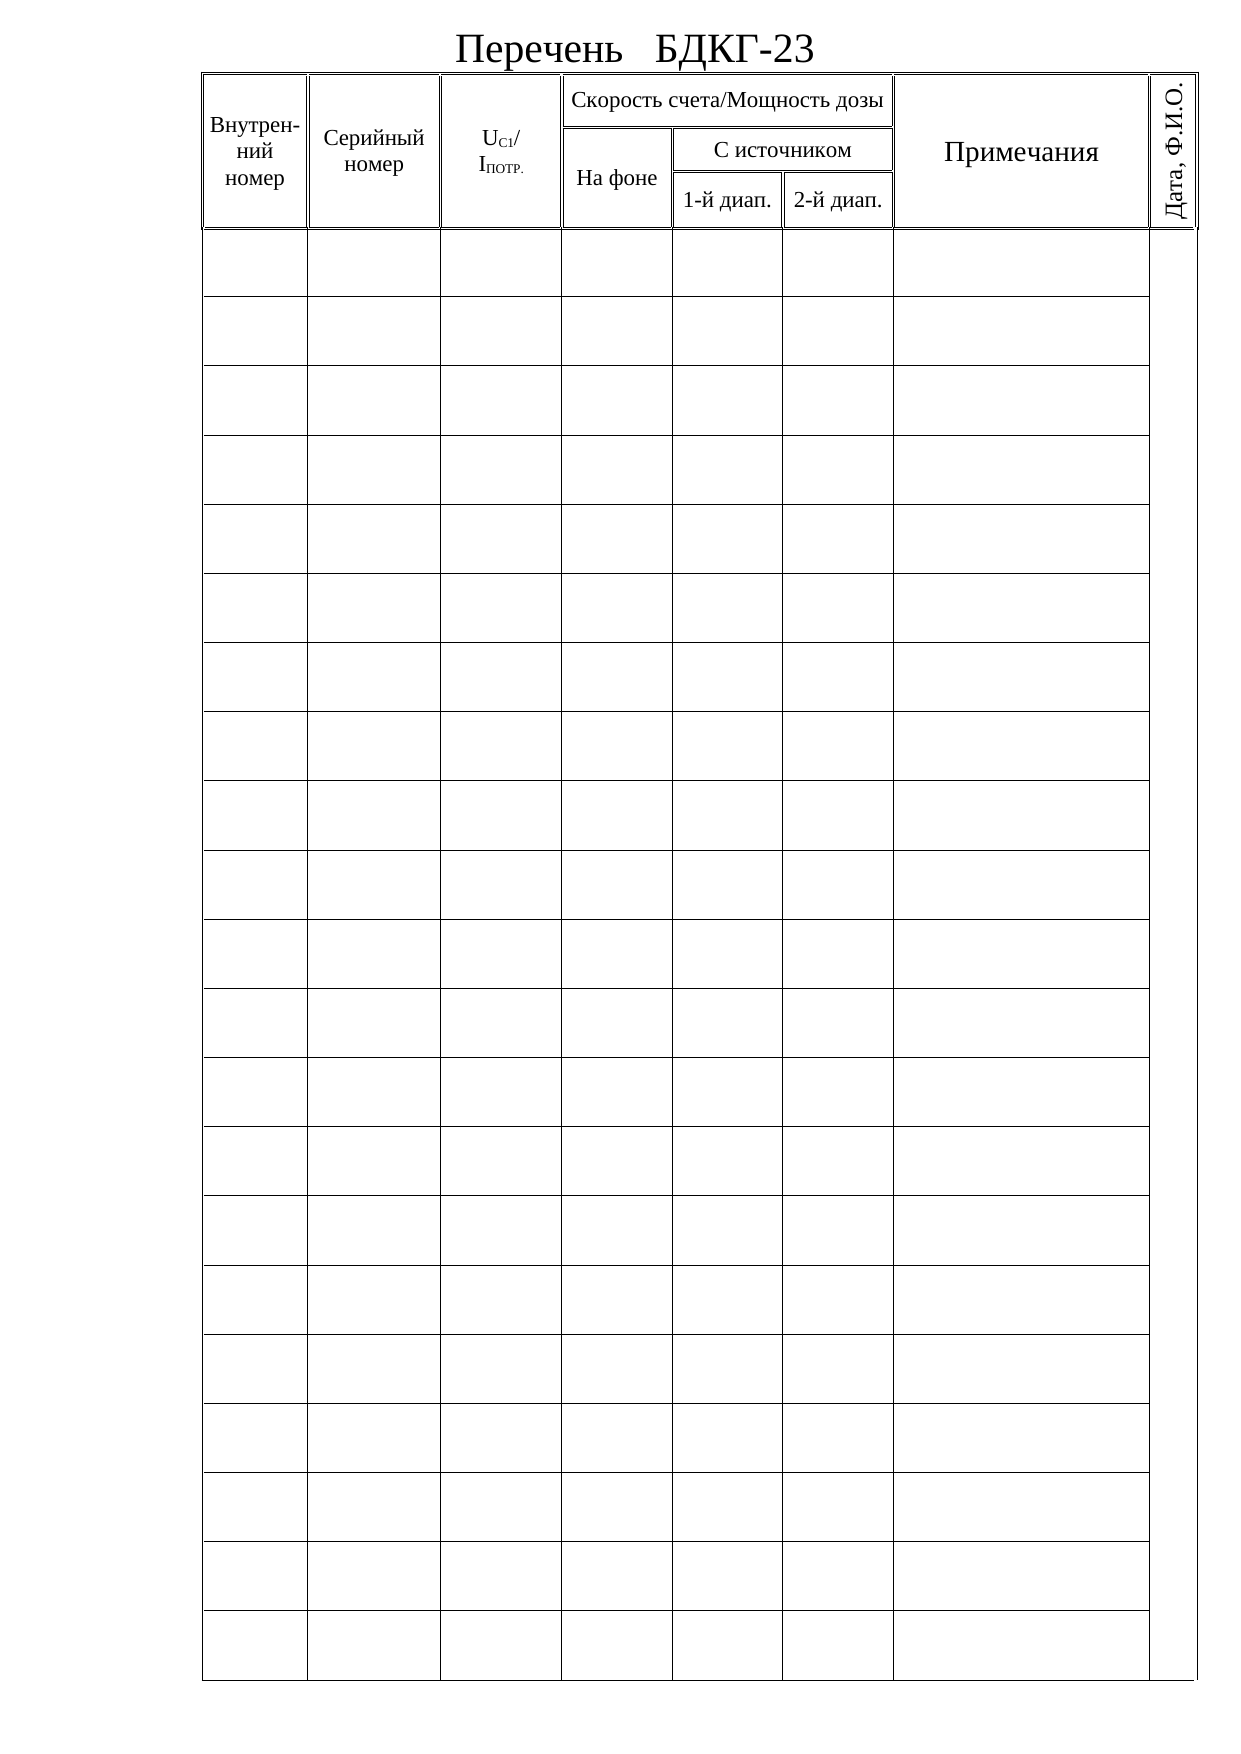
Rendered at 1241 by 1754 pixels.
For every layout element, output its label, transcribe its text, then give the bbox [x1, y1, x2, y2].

table_cell [783, 920, 893, 988]
table_cell [441, 230, 561, 296]
table_cell [308, 1058, 440, 1126]
table_cell [308, 781, 440, 849]
table_cell [894, 1127, 1149, 1195]
table_cell [308, 989, 440, 1057]
table_cell [562, 230, 672, 296]
table_cell 2-й диап. [785, 173, 892, 227]
table_cell [673, 436, 782, 504]
table_cell [894, 505, 1149, 573]
table_cell [673, 1542, 782, 1610]
table_cell [673, 297, 782, 365]
table_cell [783, 1542, 893, 1610]
table_header Внутрен-ний номер [204, 73, 308, 227]
table_cell [894, 851, 1149, 919]
table_cell [441, 436, 561, 504]
table_cell [203, 1196, 307, 1264]
table_cell [203, 1266, 307, 1334]
table_cell [673, 1127, 782, 1195]
table_cell [441, 781, 561, 849]
table_cell [562, 1404, 672, 1472]
table_cell [562, 1542, 672, 1610]
table_cell [308, 1611, 440, 1679]
table_cell [441, 1542, 561, 1610]
table_cell [441, 505, 561, 573]
table_cell [308, 643, 440, 711]
table_cell [562, 1196, 672, 1264]
table_cell [441, 366, 561, 434]
table_cell [673, 989, 782, 1057]
table_cell [441, 1127, 561, 1195]
table_cell [203, 1335, 307, 1403]
table_cell [783, 1335, 893, 1403]
table_cell [783, 1473, 893, 1541]
table_cell [673, 366, 782, 434]
table_cell [894, 781, 1149, 849]
table_cell [441, 1404, 561, 1472]
table_cell [562, 643, 672, 711]
table_cell С источником [674, 129, 892, 170]
table_header Серийный номер [308, 73, 440, 227]
table_cell [308, 574, 440, 642]
text Перечень БДКГ-23 [89, 24, 1053, 72]
table_header Дата, Ф.И.О. [1149, 73, 1195, 227]
table_cell [203, 643, 307, 711]
table_cell [562, 1266, 672, 1334]
table_cell [1150, 227, 1197, 1679]
table_cell [783, 1266, 893, 1334]
table_cell [673, 712, 782, 780]
table_cell 1-й диап. [674, 173, 781, 227]
table_cell [562, 505, 672, 573]
table_cell [783, 297, 893, 365]
table_cell [673, 781, 782, 849]
table_cell [308, 297, 440, 365]
table_cell [673, 1335, 782, 1403]
table_cell [783, 1611, 893, 1679]
table_cell [673, 920, 782, 988]
table_cell [562, 920, 672, 988]
table_cell [441, 920, 561, 988]
table_cell [894, 1058, 1149, 1126]
table_cell [894, 1611, 1149, 1679]
table_cell [894, 643, 1149, 711]
table_cell [783, 1404, 893, 1472]
table_cell [783, 1196, 893, 1264]
table_cell [308, 712, 440, 780]
table_cell [673, 1266, 782, 1334]
table_cell [562, 1611, 672, 1679]
table_header UC1/ IПОТР. [440, 73, 561, 227]
table_cell [673, 1611, 782, 1679]
table_cell [673, 505, 782, 573]
table_cell На фоне [564, 129, 671, 227]
table_cell [783, 1127, 893, 1195]
table_cell [308, 505, 440, 573]
table_cell [441, 1611, 561, 1679]
table_cell [308, 851, 440, 919]
table_cell [783, 366, 893, 434]
table_cell [783, 989, 893, 1057]
table_cell [783, 851, 893, 919]
table_cell [308, 1404, 440, 1472]
table_cell [562, 851, 672, 919]
table_cell [441, 1058, 561, 1126]
table_cell [783, 712, 893, 780]
table_cell [308, 366, 440, 434]
table_cell [441, 1473, 561, 1541]
table_cell [562, 436, 672, 504]
table_cell [203, 781, 307, 849]
table_cell [562, 1473, 672, 1541]
table_cell [203, 574, 307, 642]
table_cell [783, 574, 893, 642]
table_cell [562, 1127, 672, 1195]
table_cell [673, 1404, 782, 1472]
table_cell [783, 505, 893, 573]
table_cell [203, 297, 307, 365]
table_cell [441, 297, 561, 365]
table_cell [894, 712, 1149, 780]
table_cell [308, 230, 440, 296]
table_cell [203, 1058, 307, 1126]
table_cell [308, 920, 440, 988]
table_header Скорость счета/Мощность дозы [561, 73, 893, 126]
table_cell [441, 643, 561, 711]
table_cell [203, 230, 307, 296]
table_cell [894, 920, 1149, 988]
table_cell [203, 712, 307, 780]
table_cell [894, 1196, 1149, 1264]
table_cell [203, 920, 307, 988]
table_cell [308, 1266, 440, 1334]
table_cell [203, 1473, 307, 1541]
table_cell [203, 1127, 307, 1195]
table_cell [783, 436, 893, 504]
table_cell [203, 505, 307, 573]
table_cell [894, 989, 1149, 1057]
table_cell [673, 230, 782, 296]
table_cell [441, 1266, 561, 1334]
table_cell [203, 436, 307, 504]
table_cell [562, 1335, 672, 1403]
table_cell [894, 1404, 1149, 1472]
table_cell [308, 1335, 440, 1403]
table_cell [441, 1196, 561, 1264]
table_cell [203, 366, 307, 434]
table_cell [203, 989, 307, 1057]
table_cell [894, 574, 1149, 642]
table_cell [308, 436, 440, 504]
table_cell [441, 851, 561, 919]
table_cell [441, 712, 561, 780]
table_cell [673, 574, 782, 642]
table_cell [441, 1335, 561, 1403]
table_cell [894, 1266, 1149, 1334]
table_cell [308, 1473, 440, 1541]
table_cell [441, 574, 561, 642]
table_cell [673, 851, 782, 919]
table_cell [894, 1542, 1149, 1610]
table_cell [673, 1473, 782, 1541]
table_cell [673, 1196, 782, 1264]
table_cell [308, 1542, 440, 1610]
table_cell [783, 1058, 893, 1126]
table_cell [562, 989, 672, 1057]
table_cell [894, 366, 1149, 434]
table_cell [562, 781, 672, 849]
table_cell [562, 366, 672, 434]
table_cell [441, 989, 561, 1057]
table_cell [203, 1542, 307, 1610]
table_header Примечания [893, 73, 1149, 227]
table_cell [562, 297, 672, 365]
table_cell [783, 643, 893, 711]
table_cell [203, 1611, 307, 1679]
table_cell [894, 436, 1149, 504]
table_cell [783, 781, 893, 849]
table_cell [308, 1196, 440, 1264]
table_cell [783, 230, 893, 296]
table_cell [673, 1058, 782, 1126]
table_cell [308, 1127, 440, 1195]
table_cell [673, 643, 782, 711]
table_cell [562, 1058, 672, 1126]
table_cell [894, 230, 1149, 296]
table_cell [203, 851, 307, 919]
table_cell [894, 1473, 1149, 1541]
table_cell [894, 1335, 1149, 1403]
table_cell [203, 1404, 307, 1472]
table_cell [562, 574, 672, 642]
table_cell [562, 712, 672, 780]
table_cell [894, 297, 1149, 365]
